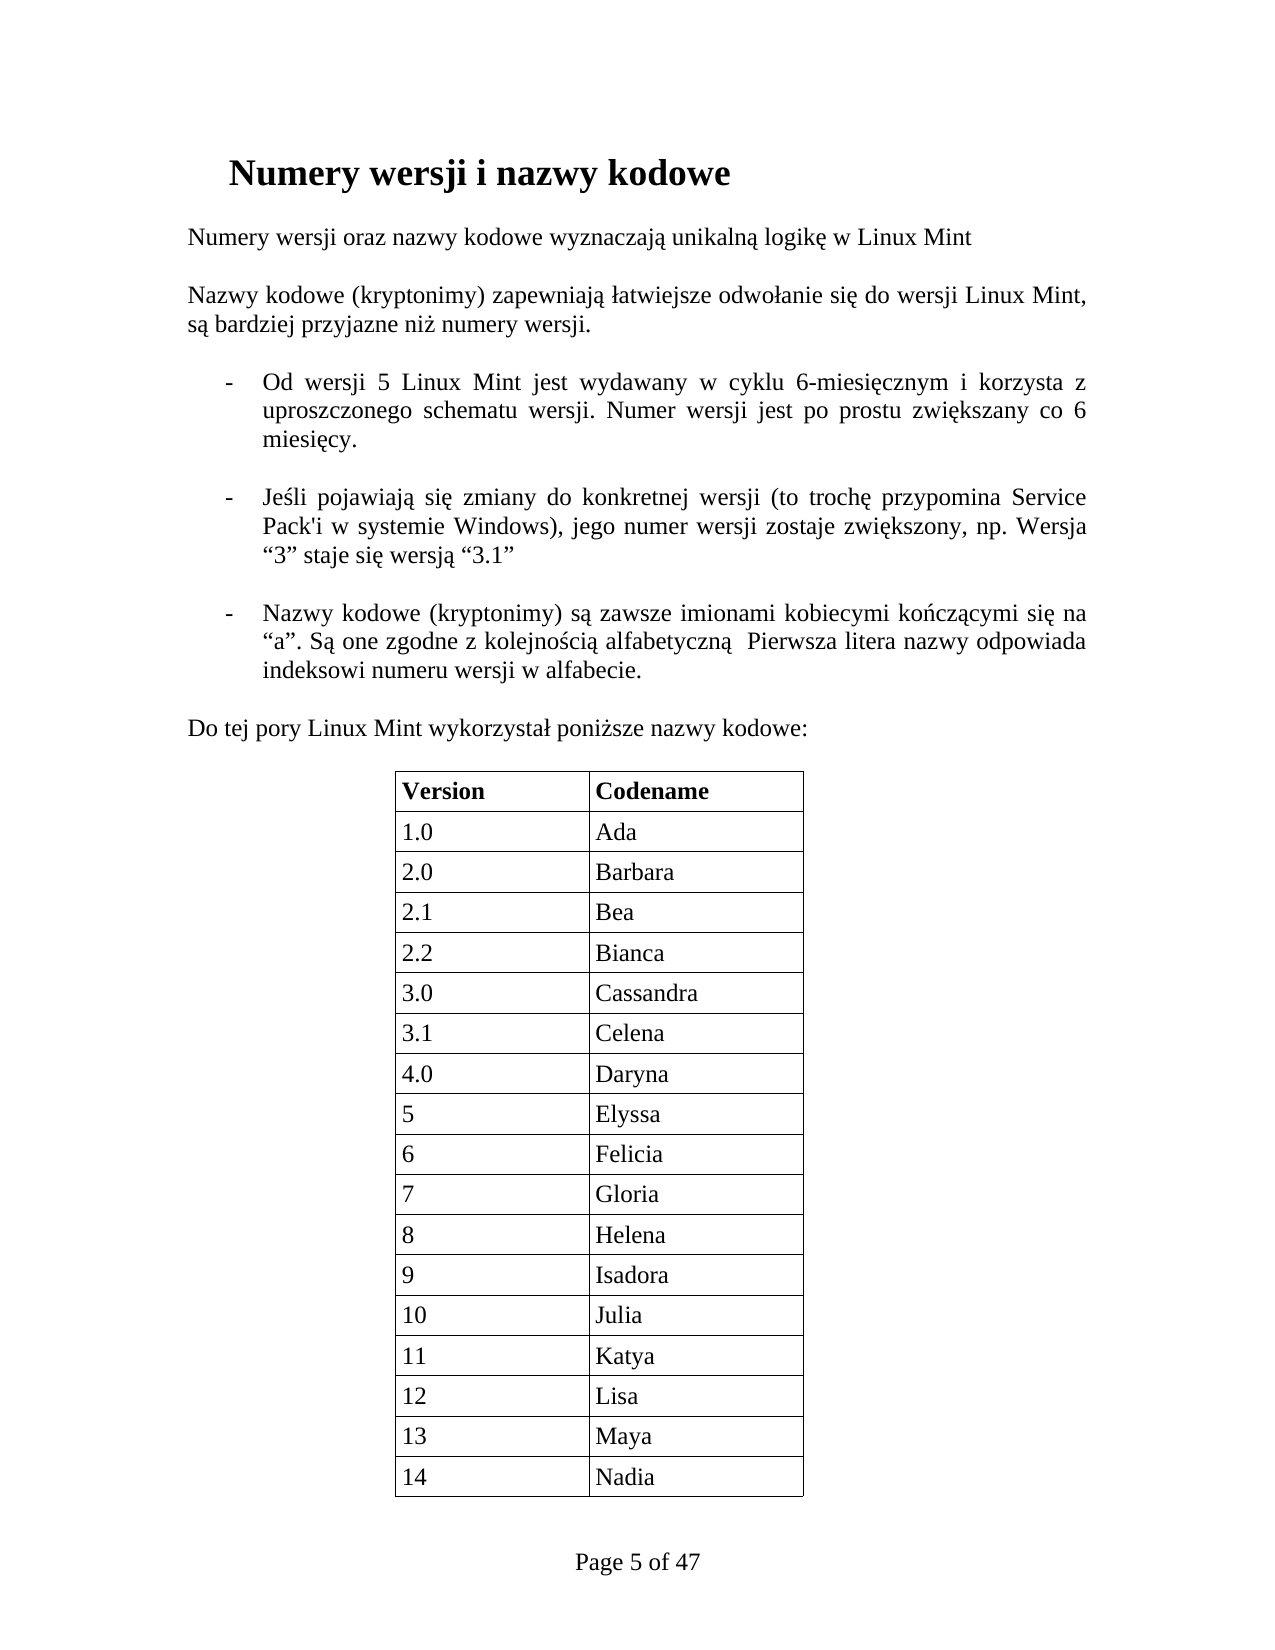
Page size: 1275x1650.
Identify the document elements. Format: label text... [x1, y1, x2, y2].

table_cell 7 [396, 1175, 589, 1214]
table_header Codename [590, 772, 803, 811]
table_cell 13 [396, 1417, 589, 1456]
table_cell Daryna [590, 1054, 803, 1093]
list Od wersji 5 Linux Mint jest wydawany w cyklu 6-miesięcznym i korzysta z uproszczonego schematu wersji. Numer wersji jest po prostu zwiększany co 6 miesięcy. [225, 367, 1087, 453]
table_cell Maya [590, 1417, 803, 1456]
table_cell 9 [396, 1255, 589, 1295]
list Jeśli pojawiają się zmiany do konkretnej wersji (to trochę przypomina Service Pack'i w systemie Windows), jego numer wersji zostaje zwiększony, np. Wersja “3” staje się wersją “3.1” [225, 482, 1087, 568]
table_cell 3.1 [396, 1014, 589, 1053]
table_cell 4.0 [396, 1054, 589, 1093]
table_cell 6 [396, 1135, 589, 1174]
table_cell 2.2 [396, 933, 589, 972]
table_cell Gloria [590, 1175, 803, 1214]
table_cell 5 [396, 1094, 589, 1133]
table_cell 14 [396, 1457, 589, 1496]
table_cell Julia [590, 1296, 803, 1335]
table_cell 2.1 [396, 893, 589, 932]
table_cell Felicia [590, 1135, 803, 1174]
table_cell Elyssa [590, 1094, 803, 1133]
table_cell Isadora [590, 1255, 803, 1295]
table_cell Bea [590, 893, 803, 932]
table_cell 2.0 [396, 852, 589, 892]
table_cell Celena [590, 1014, 803, 1053]
table_cell Helena [590, 1215, 803, 1254]
text Numery wersji oraz nazwy kodowe wyznaczają unikalną logikę w Linux Mint [187, 222, 1087, 251]
table_cell 1.0 [396, 812, 589, 851]
table_cell Cassandra [590, 973, 803, 1012]
text Do tej pory Linux Mint wykorzystał poniższe nazwy kodowe: [187, 713, 1087, 741]
table_header Version [396, 772, 589, 811]
table_cell Lisa [590, 1376, 803, 1416]
table_cell Nadia [590, 1457, 803, 1496]
table_cell 12 [396, 1376, 589, 1416]
table_cell 11 [396, 1336, 589, 1375]
subtitle Numery wersji i nazwy kodowe [187, 150, 1087, 193]
table_cell 8 [396, 1215, 589, 1254]
list Nazwy kodowe (kryptonimy) są zawsze imionami kobiecymi kończącymi się na “a”. Są one zgodne z kolejnością alfabetyczną Pierwsza litera nazwy odpowiada indeksowi numeru wersji w alfabecie. [225, 598, 1087, 684]
table_cell 10 [396, 1296, 589, 1335]
table_cell Ada [590, 812, 803, 851]
table_cell Bianca [590, 933, 803, 972]
table_cell 3.0 [396, 973, 589, 1012]
table_cell Katya [590, 1336, 803, 1375]
table_cell Barbara [590, 852, 803, 892]
